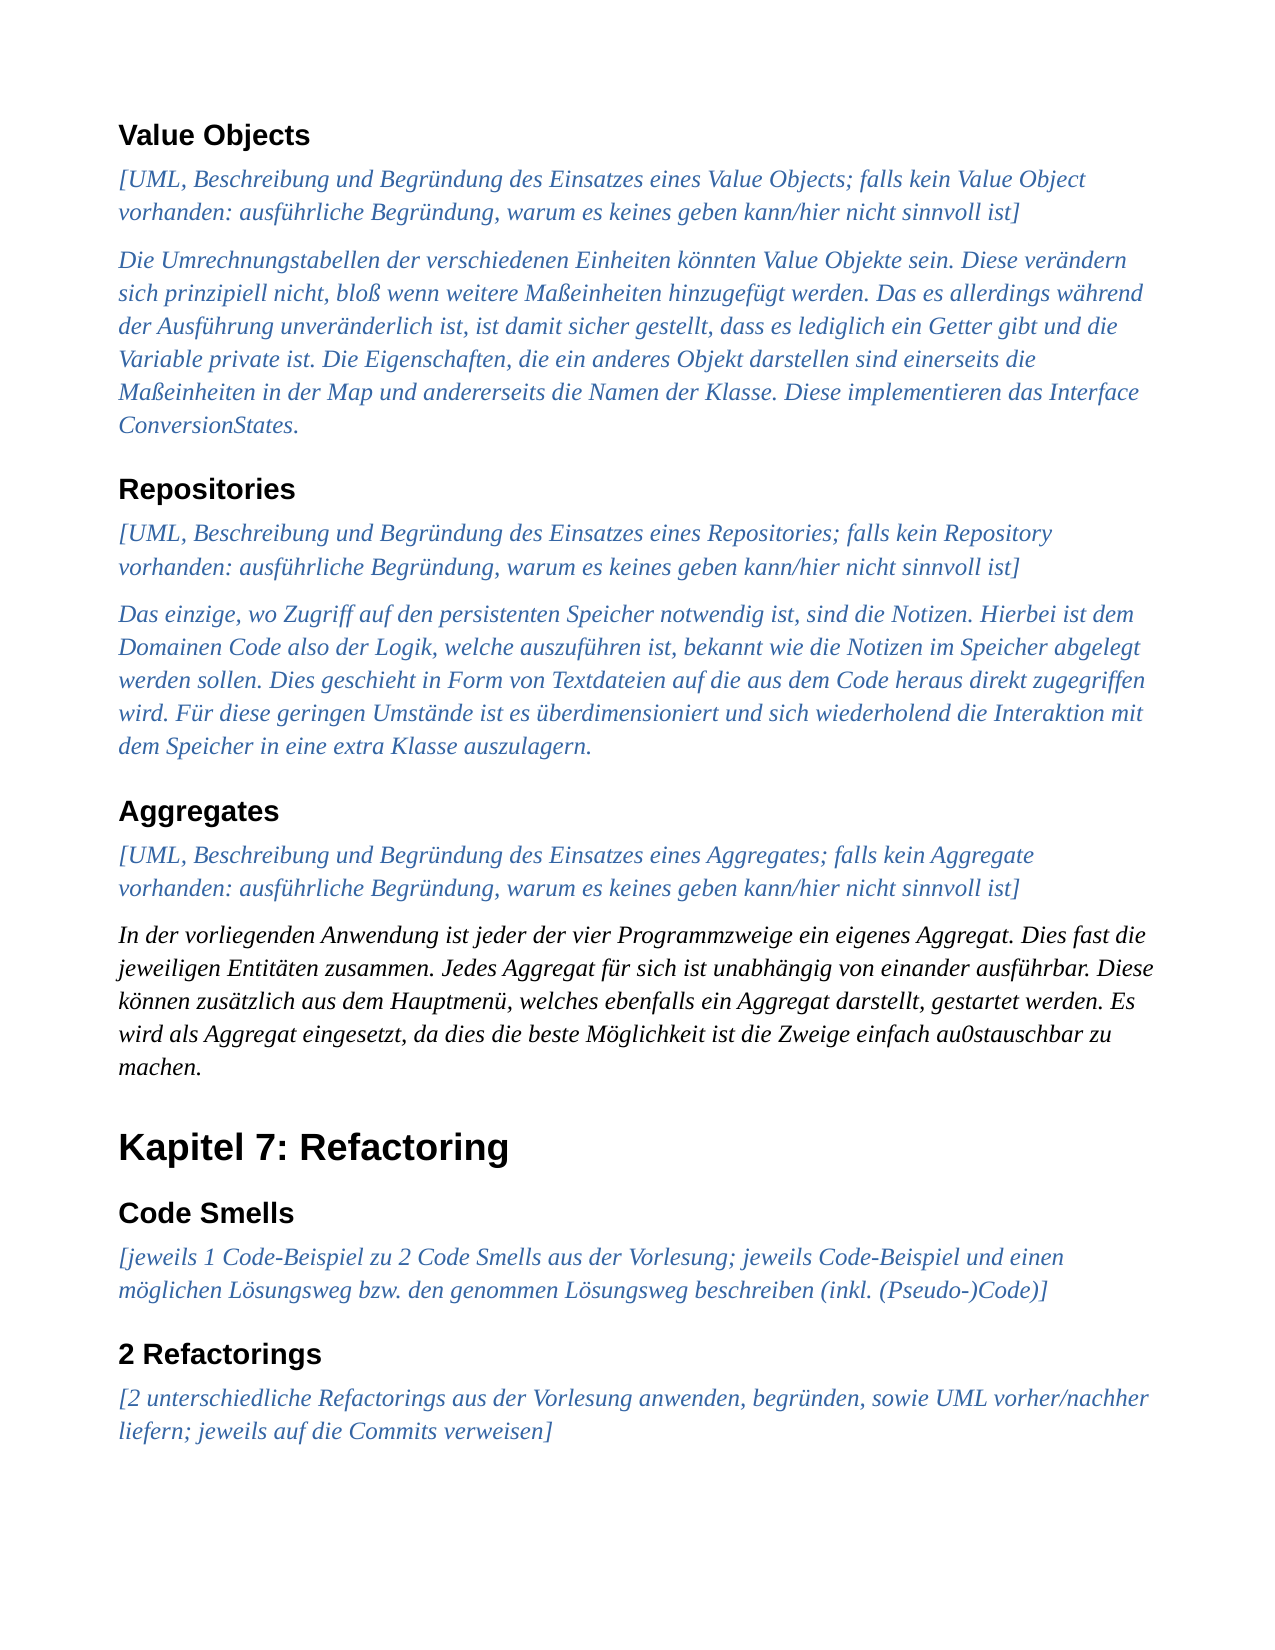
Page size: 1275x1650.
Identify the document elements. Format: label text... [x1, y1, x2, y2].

text [UML, Beschreibung und Begründung des Einsatzes eines Repositories; falls kein Repository vorhanden: ausführliche Begründung, warum es keines geben kann/hier nicht sinnvoll ist] [118, 518, 1157, 580]
subtitle Aggregates [118, 793, 1157, 827]
text Die Umrechnungstabellen der verschiedenen Einheiten könnten Value Objekte sein. Diese verändern sich prinzipiell nicht, bloß wenn weitere Maßeinheiten hinzugefügt werden. Das es allerdings während der Ausführung unveränderlich ist, ist damit sicher gestellt, dass es lediglich ein Getter gibt und die Variable private ist. Die Eigenschaften, die ein anderes Objekt darstellen sind einerseits die Maßeinheiten in der Map und andererseits die Namen der Klasse. Diese implementieren das Interface ConversionStates. [118, 245, 1157, 439]
subtitle Value Objects [118, 118, 1157, 152]
text Das einzige, wo Zugriff auf den persistenten Speicher notwendig ist, sind die Notizen. Hierbei ist dem Domainen Code also der Logik, welche auszuführen ist, bekannt wie die Notizen im Speicher abgelegt werden sollen. Dies geschieht in Form von Textdateien auf die aus dem Code heraus direkt zugegriffen wird. Für diese geringen Umstände ist es überdimensioniert und sich wiederholend die Interaktion mit dem Speicher in eine extra Klasse auszulagern. [118, 599, 1157, 760]
text [UML, Beschreibung und Begründung des Einsatzes eines Value Objects; falls kein Value Object vorhanden: ausführliche Begründung, warum es keines geben kann/hier nicht sinnvoll ist] [118, 164, 1157, 226]
subtitle 2 Refactorings [118, 1337, 1157, 1371]
text [UML, Beschreibung und Begründung des Einsatzes eines Aggregates; falls kein Aggregate vorhanden: ausführliche Begründung, warum es keines geben kann/hier nicht sinnvoll ist] [118, 840, 1157, 901]
subtitle Repositories [118, 472, 1157, 506]
text [2 unterschiedliche Refactorings aus der Vorlesung anwenden, begründen, sowie UML vorher/nachher liefern; jeweils auf die Commits verweisen] [118, 1383, 1157, 1445]
subtitle Code Smells [118, 1196, 1157, 1229]
text In der vorliegenden Anwendung ist jeder der vier Programmzweige ein eigenes Aggregat. Dies fast die jeweiligen Entitäten zusammen. Jedes Aggregat für sich ist unabhängig von einander ausführbar. Diese können zusätzlich aus dem Hauptmenü, welches ebenfalls ein Aggregat darstellt, gestartet werden. Es wird als Aggregat eingesetzt, da dies die beste Möglichkeit ist die Zweige einfach au0stauschbar zu machen. [118, 920, 1157, 1081]
subtitle Kapitel 7: Refactoring [118, 1125, 1157, 1169]
text [jeweils 1 Code-Beispiel zu 2 Code Smells aus der Vorlesung; jeweils Code-Beispiel und einen möglichen Lösungsweg bzw. den genommen Lösungsweg beschreiben (inkl. (Pseudo-)Code)] [118, 1242, 1157, 1304]
